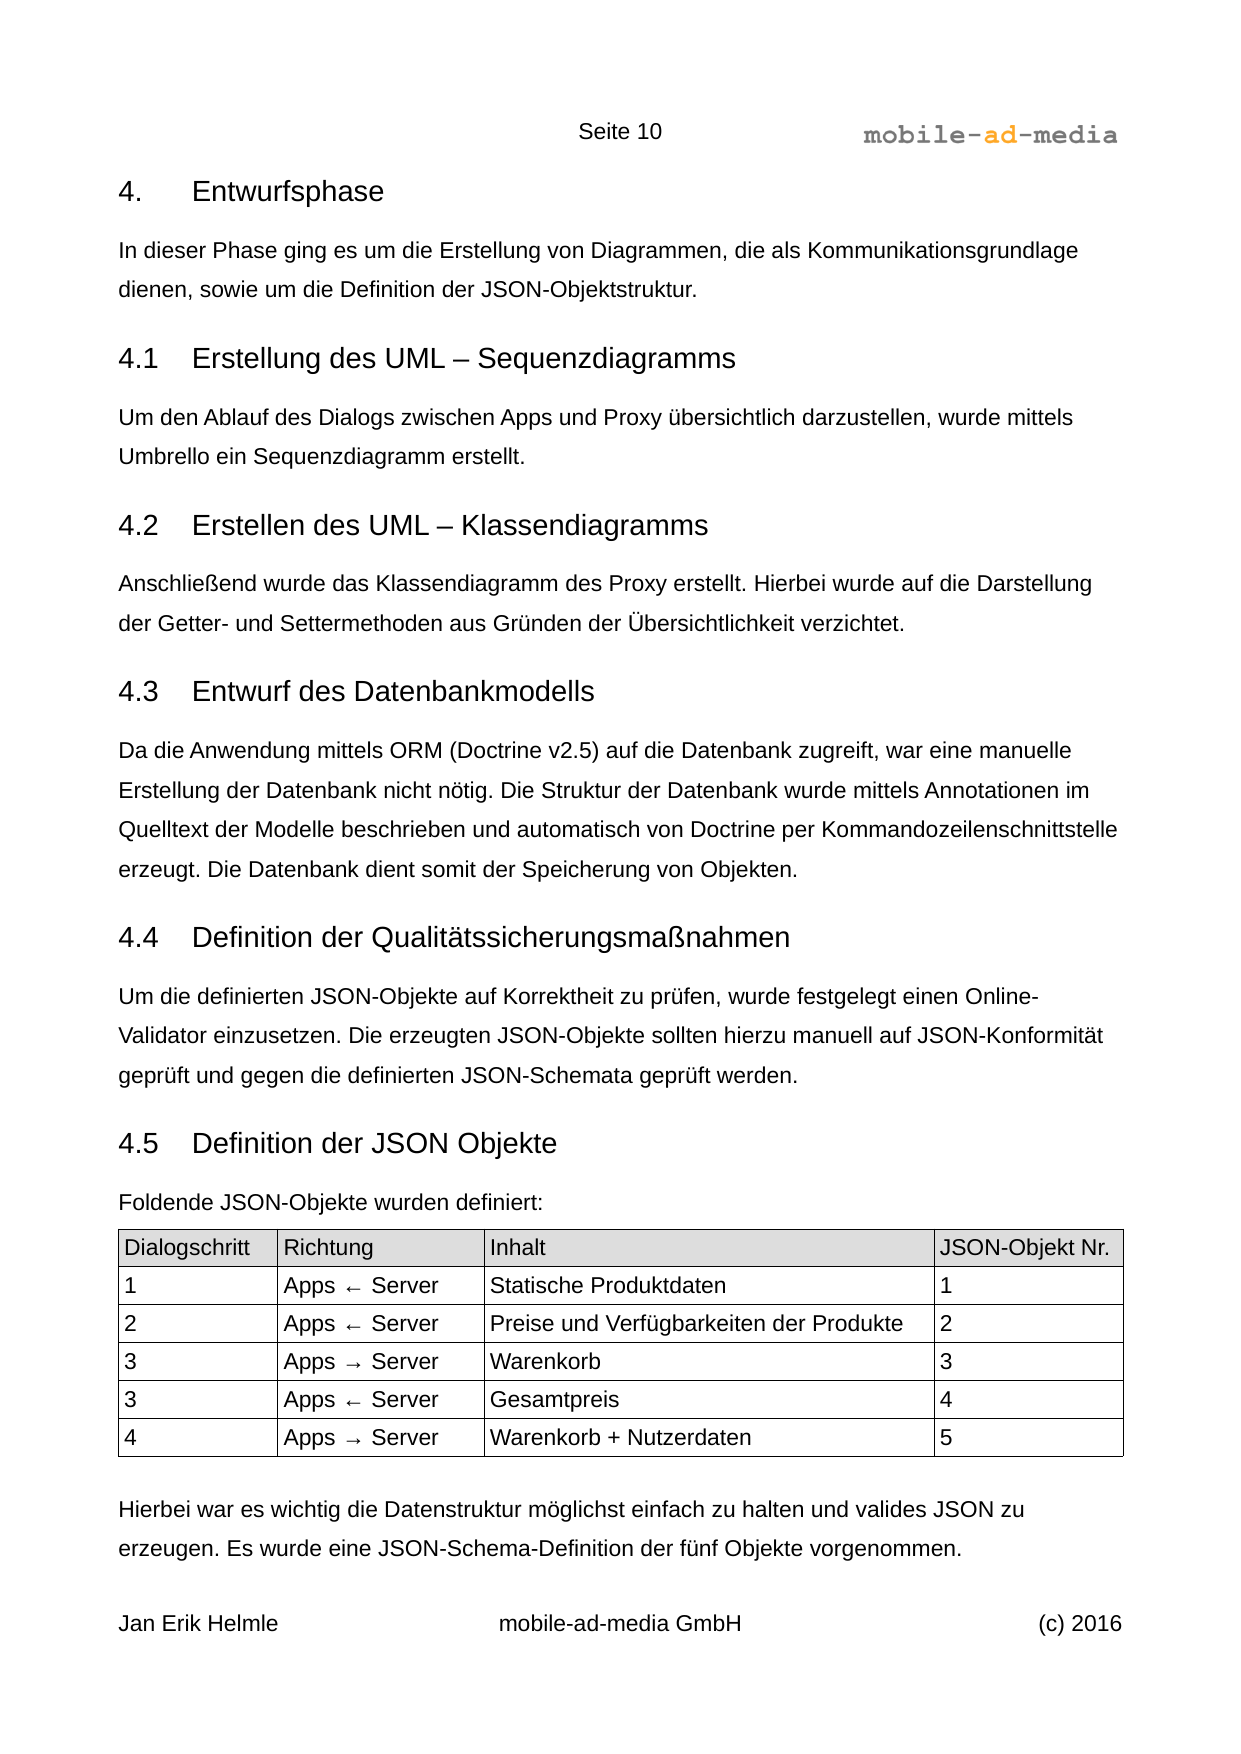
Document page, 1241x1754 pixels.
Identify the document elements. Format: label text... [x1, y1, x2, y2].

table_cell Warenkorb [485, 1343, 934, 1380]
subtitle 4. Entwurfsphase [118, 174, 1122, 207]
table_cell 1 [119, 1267, 277, 1304]
subtitle 4.3 Entwurf des Datenbankmodells [118, 674, 1122, 708]
table_cell 4 [935, 1381, 1123, 1418]
text Da die Anwendung mittels ORM (Doctrine v2.5) auf die Datenbank zugreift, war eine manuelle Erstellung der Datenbank nicht nötig. Die Struktur der Datenbank wurde mittels Annotationen im Quelltext der Modelle beschrieben und automatisch von Doctrine per Kommandozeilenschnittstelle erzeugt. Die Datenbank dient somit der Speicherung von Objekten. [118, 737, 1122, 882]
table_cell Warenkorb + Nutzerdaten [485, 1419, 934, 1456]
text Hierbei war es wichtig die Datenstruktur möglichst einfach zu halten und valides JSON zu erzeugen. Es wurde eine JSON-Schema-Definition der fünf Objekte vorgenommen. [118, 1496, 1122, 1561]
subtitle 4.2 Erstellen des UML – Klassendiagramms [118, 507, 1122, 541]
table_header Inhalt [485, 1230, 934, 1266]
table_cell Apps ← Server [278, 1267, 484, 1304]
table_header Dialogschritt [119, 1230, 277, 1266]
table_cell 5 [935, 1419, 1123, 1456]
table_cell 3 [935, 1343, 1123, 1380]
subtitle 4.4 Definition der Qualitätssicherungsmaßnahmen [118, 920, 1122, 953]
text In dieser Phase ging es um die Erstellung von Diagrammen, die als Kommunikationsgrundlage dienen, sowie um die Definition der JSON-Objektstruktur. [118, 237, 1122, 303]
table_cell Statische Produktdaten [485, 1267, 934, 1304]
table_cell Apps ← Server [278, 1381, 484, 1418]
table_header Richtung [278, 1230, 484, 1266]
table_cell Preise und Verfügbarkeiten der Produkte [485, 1305, 934, 1342]
table_cell 3 [119, 1343, 277, 1380]
table_cell Gesamtpreis [485, 1381, 934, 1418]
subtitle 4.1 Erstellung des UML – Sequenzdiagramms [118, 341, 1122, 374]
table_cell Apps → Server [278, 1419, 484, 1456]
table_cell 2 [119, 1305, 277, 1342]
picture [863, 118, 1118, 150]
subtitle 4.5 Definition der JSON Objekte [118, 1126, 1122, 1160]
text Um den Ablauf des Dialogs zwischen Apps und Proxy übersichtlich darzustellen, wurde mittels Umbrello ein Sequenzdiagramm erstellt. [118, 403, 1122, 469]
text Um die definierten JSON-Objekte auf Korrektheit zu prüfen, wurde festgelegt einen Online-Validator einzusetzen. Die erzeugten JSON-Objekte sollten hierzu manuell auf JSON-Konformität geprüft und gegen die definierten JSON-Schemata geprüft werden. [118, 983, 1122, 1088]
text Foldende JSON-Objekte wurden definiert: [118, 1189, 1122, 1215]
text Anschließend wurde das Klassendiagramm des Proxy erstellt. Hierbei wurde auf die Darstellung der Getter- und Settermethoden aus Gründen der Übersichtlichkeit verzichtet. [118, 570, 1122, 636]
table_header JSON-Objekt Nr. [935, 1230, 1123, 1266]
table_cell Apps ← Server [278, 1305, 484, 1342]
table_cell 3 [119, 1381, 277, 1418]
table_cell 2 [935, 1305, 1123, 1342]
table_cell 1 [935, 1267, 1123, 1304]
table_cell 4 [119, 1419, 277, 1456]
table_cell Apps → Server [278, 1343, 484, 1380]
